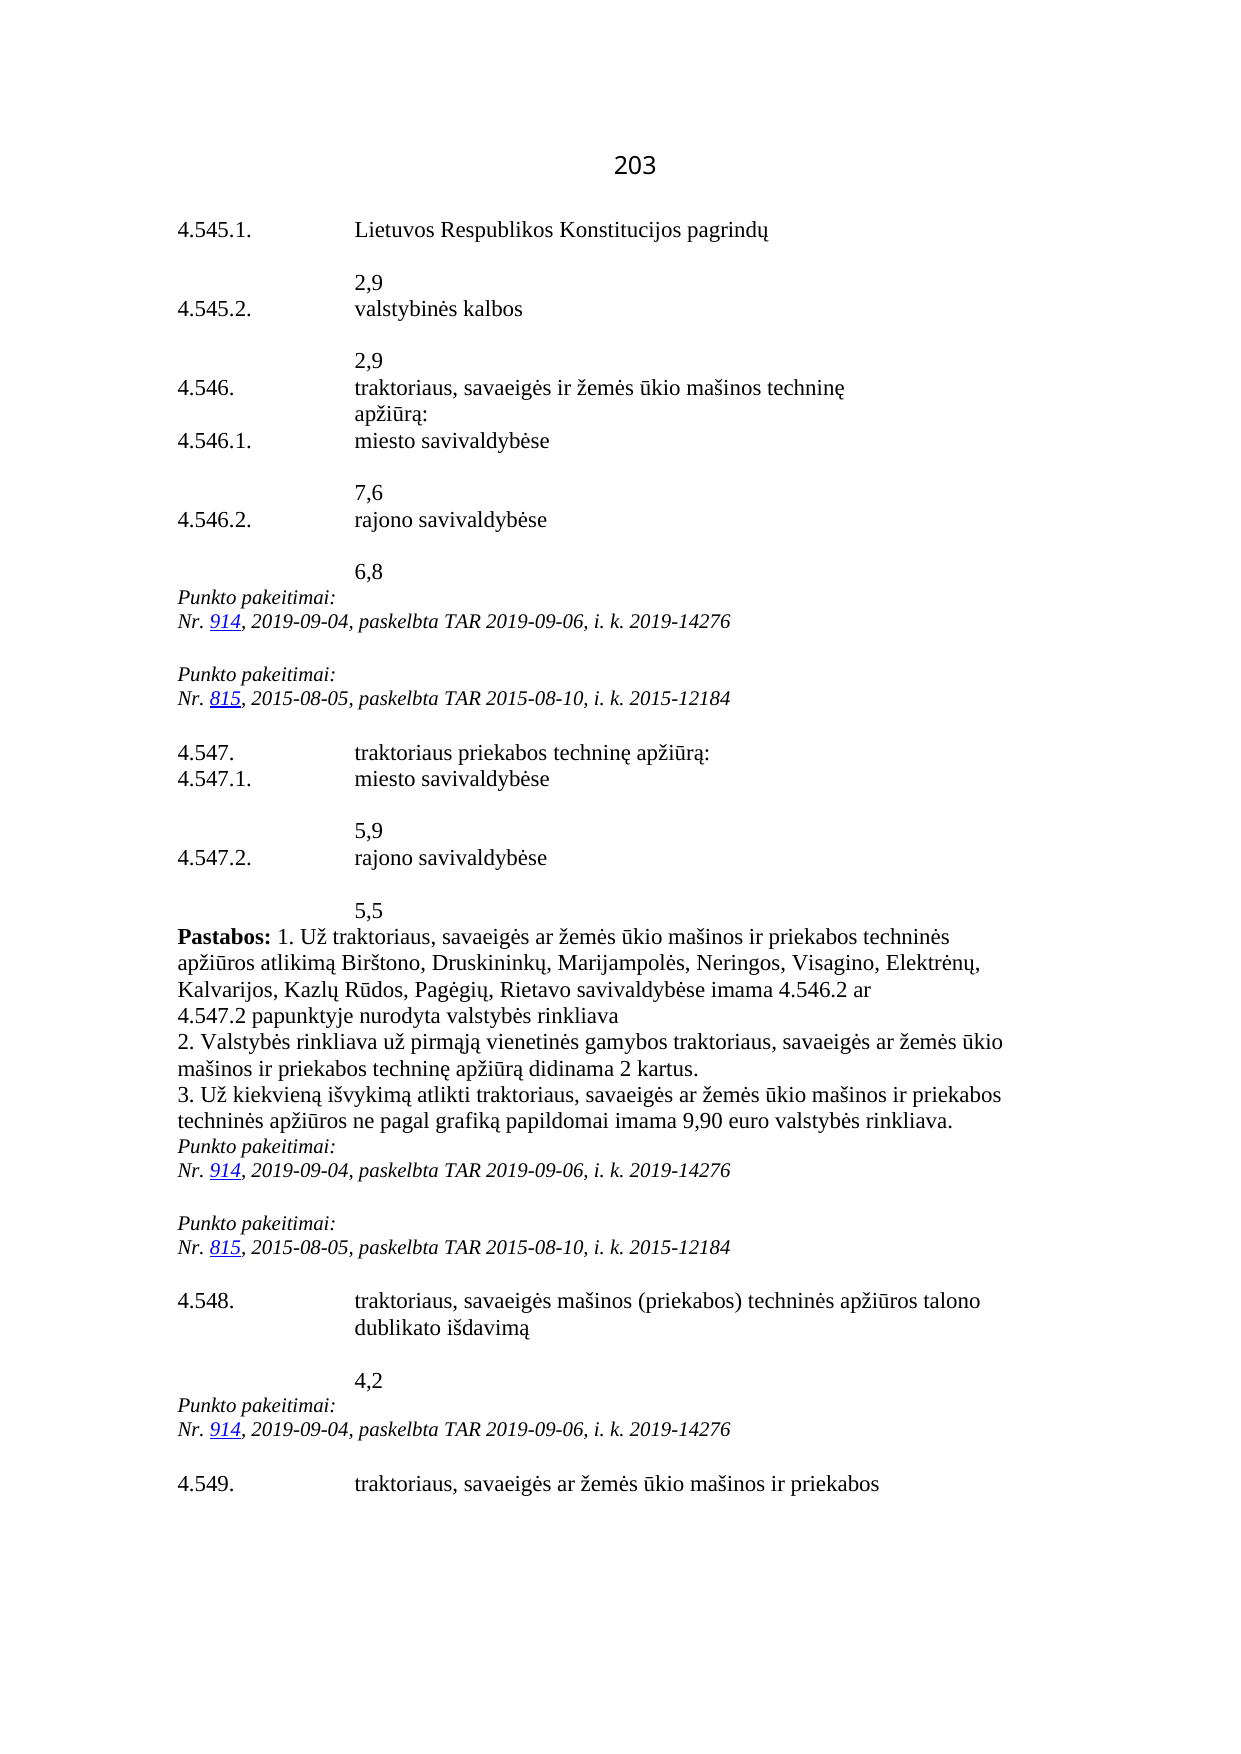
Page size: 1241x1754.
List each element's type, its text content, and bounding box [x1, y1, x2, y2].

text Pastabos: 1. Už traktoriaus, savaeigės ar žemės ūkio mašinos ir priekabos techninės apžiūros atlikimą Birštono, Druskininkų, Marijampolės, Neringos, Visagino, Elektrėnų, Kalvarijos, Kazlų Rūdos, Pagėgių, Rietavo savivaldybėse imama 4.546.2 ar 4.547.2 papunktyje nurodyta valstybės rinkliava [177, 923, 1034, 1028]
text 2. Valstybės rinkliava už pirmąją vienetinės gamybos traktoriaus, savaeigės ar žemės ūkio mašinos ir priekabos techninę apžiūrą didinama 2 kartus. [177, 1028, 1034, 1081]
text 4.547.2. rajono savivaldybėse 5,5 [177, 844, 1034, 923]
text Nr. 914, 2019-09-04, paskelbta TAR 2019-09-06, i. k. 2019-14276 [177, 1158, 1093, 1182]
text 4.546.2. rajono savivaldybėse 6,8 [177, 506, 945, 585]
text apžiūrą: [354, 400, 945, 427]
text 4.547. traktoriaus priekabos techninę apžiūrą: [177, 738, 945, 765]
text Nr. 914, 2019-09-04, paskelbta TAR 2019-09-06, i. k. 2019-14276 [177, 1417, 1093, 1441]
text Punkto pakeitimai: [177, 1211, 1093, 1235]
text Punkto pakeitimai: [177, 585, 1093, 609]
text 3. Už kiekvieną išvykimą atlikti traktoriaus, savaeigės ar žemės ūkio mašinos ir priekabos techninės apžiūros ne pagal grafiką papildomai imama 9,90 euro valstybės rinkliava. [177, 1081, 1034, 1134]
text Nr. 815, 2015-08-05, paskelbta TAR 2015-08-10, i. k. 2015-12184 [177, 1235, 1093, 1259]
text 4.546. traktoriaus, savaeigės ir žemės ūkio mašinos techninę [177, 374, 945, 400]
text 4.545.2. valstybinės kalbos 2,9 [177, 295, 945, 374]
text 4.547.1. miesto savivaldybėse 5,9 [177, 765, 945, 844]
text 4.549. traktoriaus, savaeigės ar žemės ūkio mašinos ir priekabos [177, 1470, 945, 1496]
text Punkto pakeitimai: [177, 1393, 1093, 1417]
text Punkto pakeitimai: [177, 1134, 1093, 1158]
text Nr. 914, 2019-09-04, paskelbta TAR 2019-09-06, i. k. 2019-14276 [177, 609, 1093, 633]
text 4.545.1. Lietuvos Respublikos Konstitucijos pagrindų 2,9 [177, 216, 945, 295]
text Nr. 815, 2015-08-05, paskelbta TAR 2015-08-10, i. k. 2015-12184 [177, 686, 1093, 710]
text 4.546.1. miesto savivaldybėse 7,6 [177, 427, 945, 506]
text Punkto pakeitimai: [177, 662, 1093, 686]
text 4.548. traktoriaus, savaeigės mašinos (priekabos) techninės apžiūros talono dublikato išdavimą 4,2 [177, 1288, 1034, 1393]
